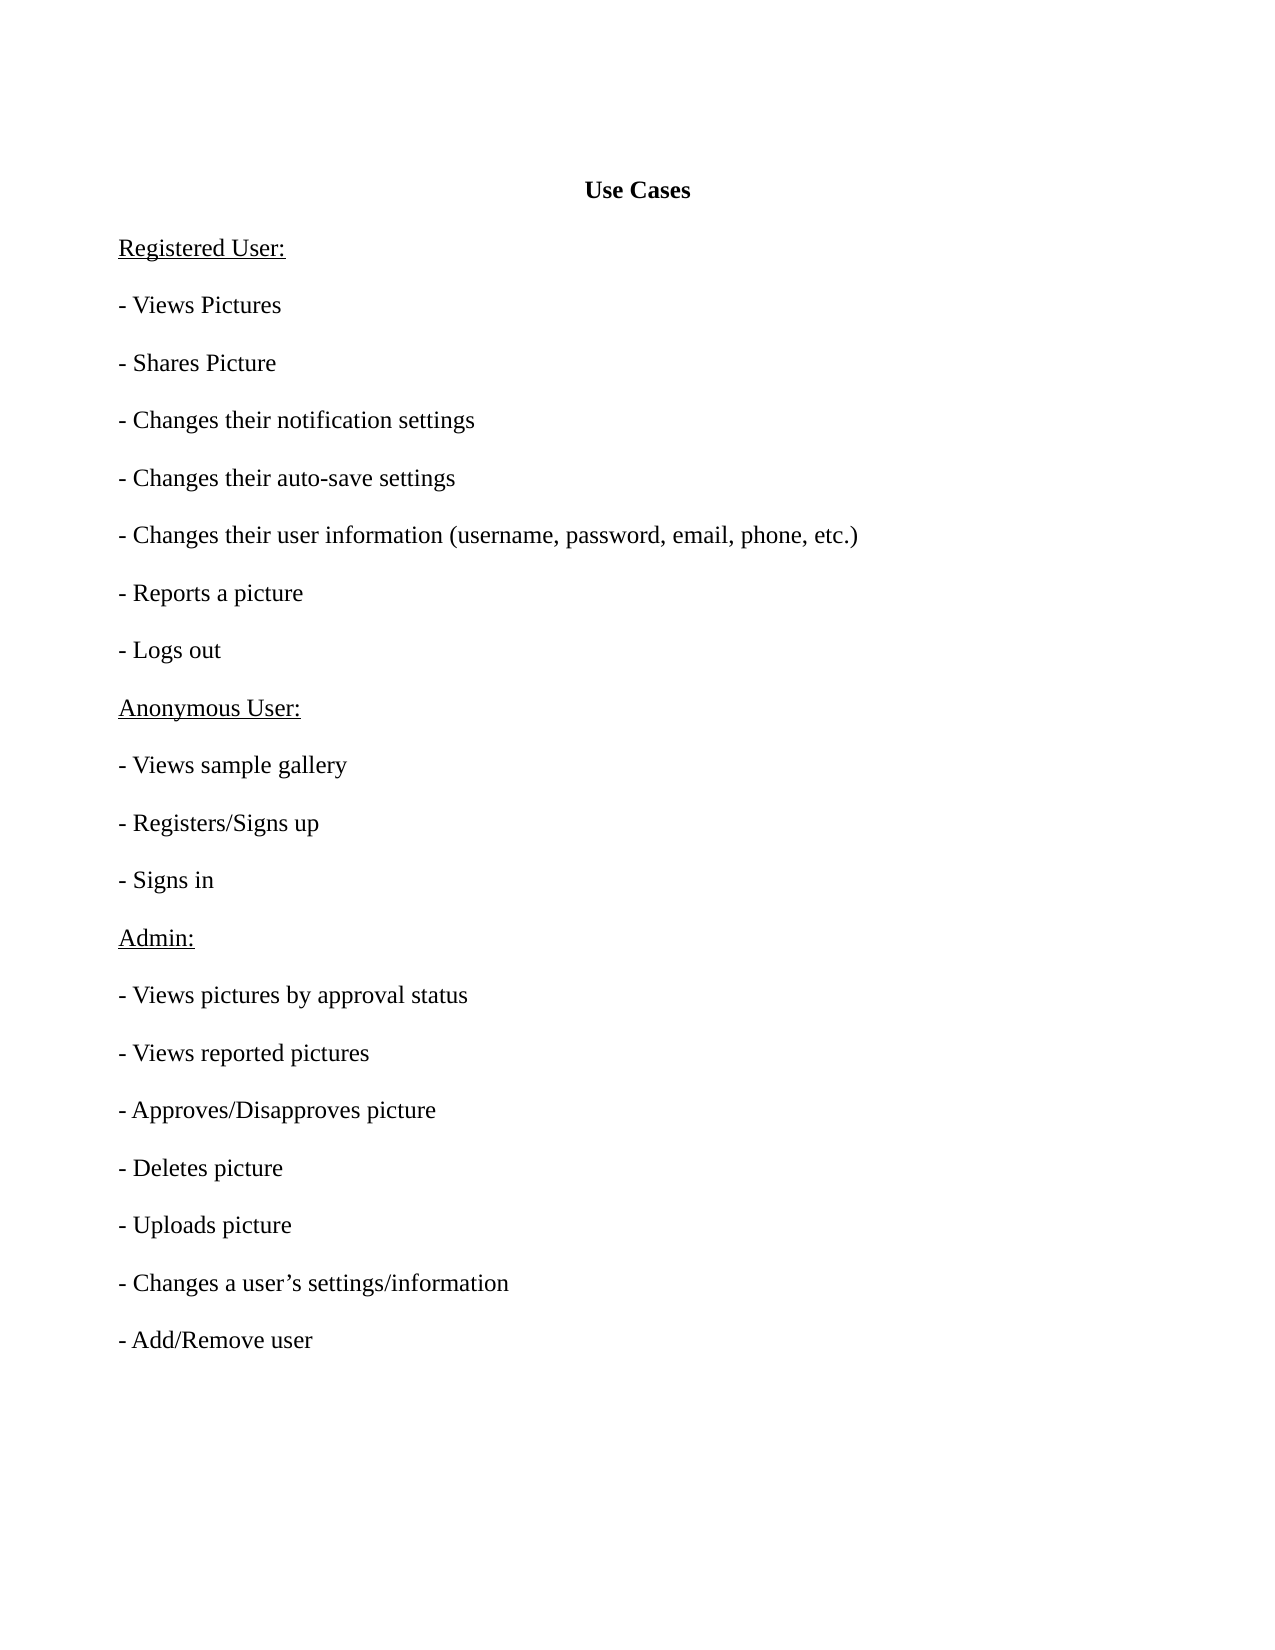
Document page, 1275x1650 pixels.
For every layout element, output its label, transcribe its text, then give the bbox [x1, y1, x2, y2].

text Anonymous User: [118, 693, 1157, 722]
text - Changes their user information (username, password, email, phone, etc.) [118, 521, 1157, 549]
text Use Cases [118, 176, 1157, 204]
text - Changes their notification settings [118, 406, 1157, 434]
text - Views Pictures [118, 291, 1157, 319]
text - Reports a picture [118, 578, 1157, 607]
text Admin: [118, 923, 1157, 952]
text - Views pictures by approval status [118, 981, 1157, 1009]
text - Approves/Disapproves picture [118, 1096, 1157, 1124]
text - Uploads picture [118, 1211, 1157, 1239]
text - Shares Picture [118, 348, 1157, 377]
text - Views sample gallery [118, 751, 1157, 779]
text - Views reported pictures [118, 1038, 1157, 1067]
text - Changes a user’s settings/information [118, 1268, 1157, 1297]
text - Registers/Signs up [118, 808, 1157, 837]
text - Add/Remove user [118, 1326, 1157, 1354]
text - Logs out [118, 636, 1157, 664]
text Registered User: [118, 233, 1157, 262]
text - Signs in [118, 866, 1157, 894]
text - Changes their auto-save settings [118, 463, 1157, 492]
text - Deletes picture [118, 1153, 1157, 1182]
